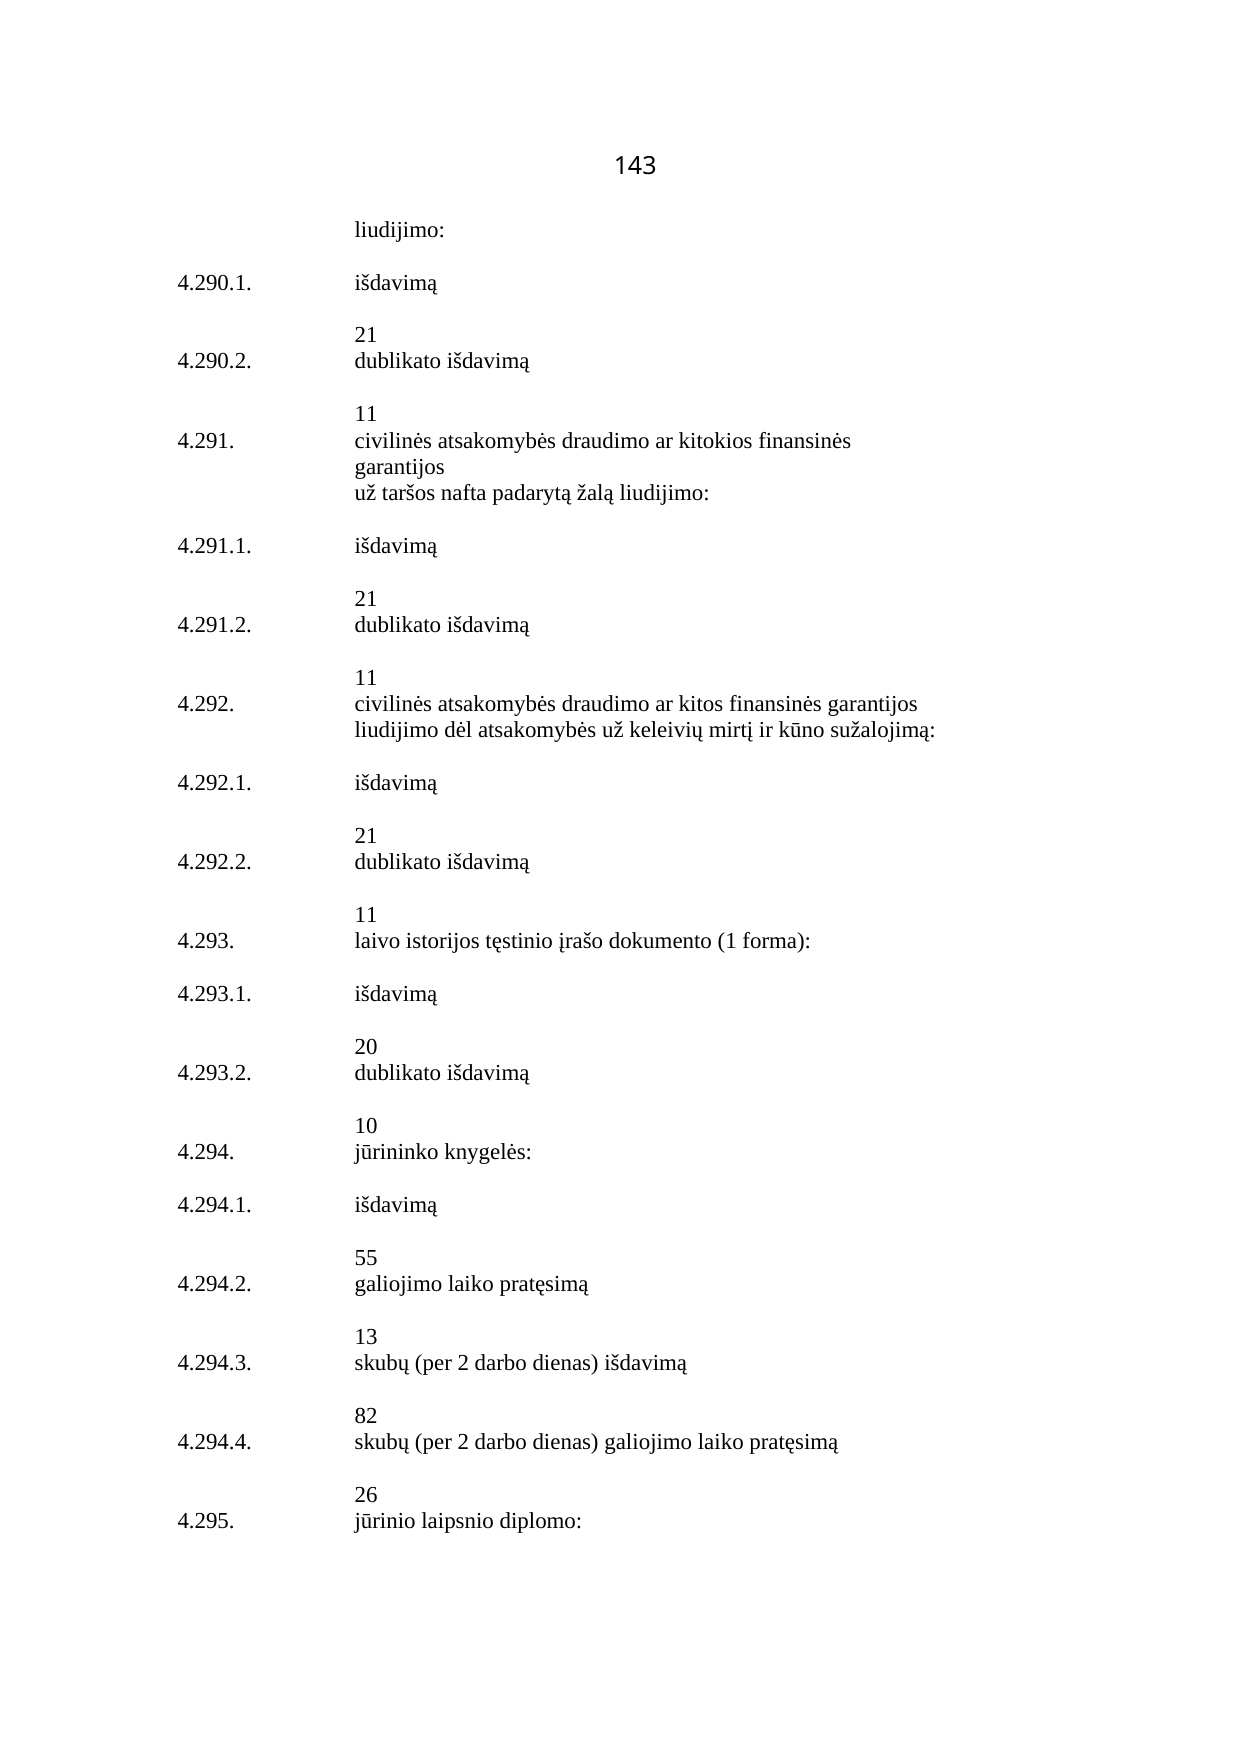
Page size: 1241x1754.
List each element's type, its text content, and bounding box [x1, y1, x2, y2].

text 4.290.1. išdavimą 21 [177, 268, 945, 348]
text 4.292.1. išdavimą 21 [177, 769, 945, 848]
text 4.294.3. skubų (per 2 darbo dienas) išdavimą 82 [177, 1349, 945, 1428]
text 4.293. laivo istorijos tęstinio įrašo dokumento (1 forma): [177, 927, 945, 980]
text liudijimo: [354, 216, 945, 268]
text 4.294.2. galiojimo laiko pratęsimą 13 [177, 1270, 945, 1349]
text 4.294. jūrininko knygelės: [177, 1138, 945, 1191]
text už taršos nafta padarytą žalą liudijimo: [354, 479, 945, 532]
text 4.291.1. išdavimą 21 [177, 532, 945, 611]
text 4.292.2. dublikato išdavimą 11 [177, 848, 945, 927]
text 4.292. civilinės atsakomybės draudimo ar kitos finansinės garantijos [177, 690, 945, 717]
text liudijimo dėl atsakomybės už keleivių mirtį ir kūno sužalojimą: [354, 717, 945, 769]
text 4.291.2. dublikato išdavimą 11 [177, 611, 945, 690]
text 4.294.1. išdavimą 55 [177, 1191, 945, 1270]
text 4.291. civilinės atsakomybės draudimo ar kitokios finansinės garantijos [177, 427, 945, 479]
text 4.293.2. dublikato išdavimą 10 [177, 1059, 945, 1138]
text 4.293.1. išdavimą 20 [177, 980, 945, 1059]
text 4.294.4. skubų (per 2 darbo dienas) galiojimo laiko pratęsimą 26 [177, 1428, 945, 1507]
text 4.295. jūrinio laipsnio diplomo: [177, 1507, 945, 1560]
text 4.290.2. dublikato išdavimą 11 [177, 348, 945, 427]
